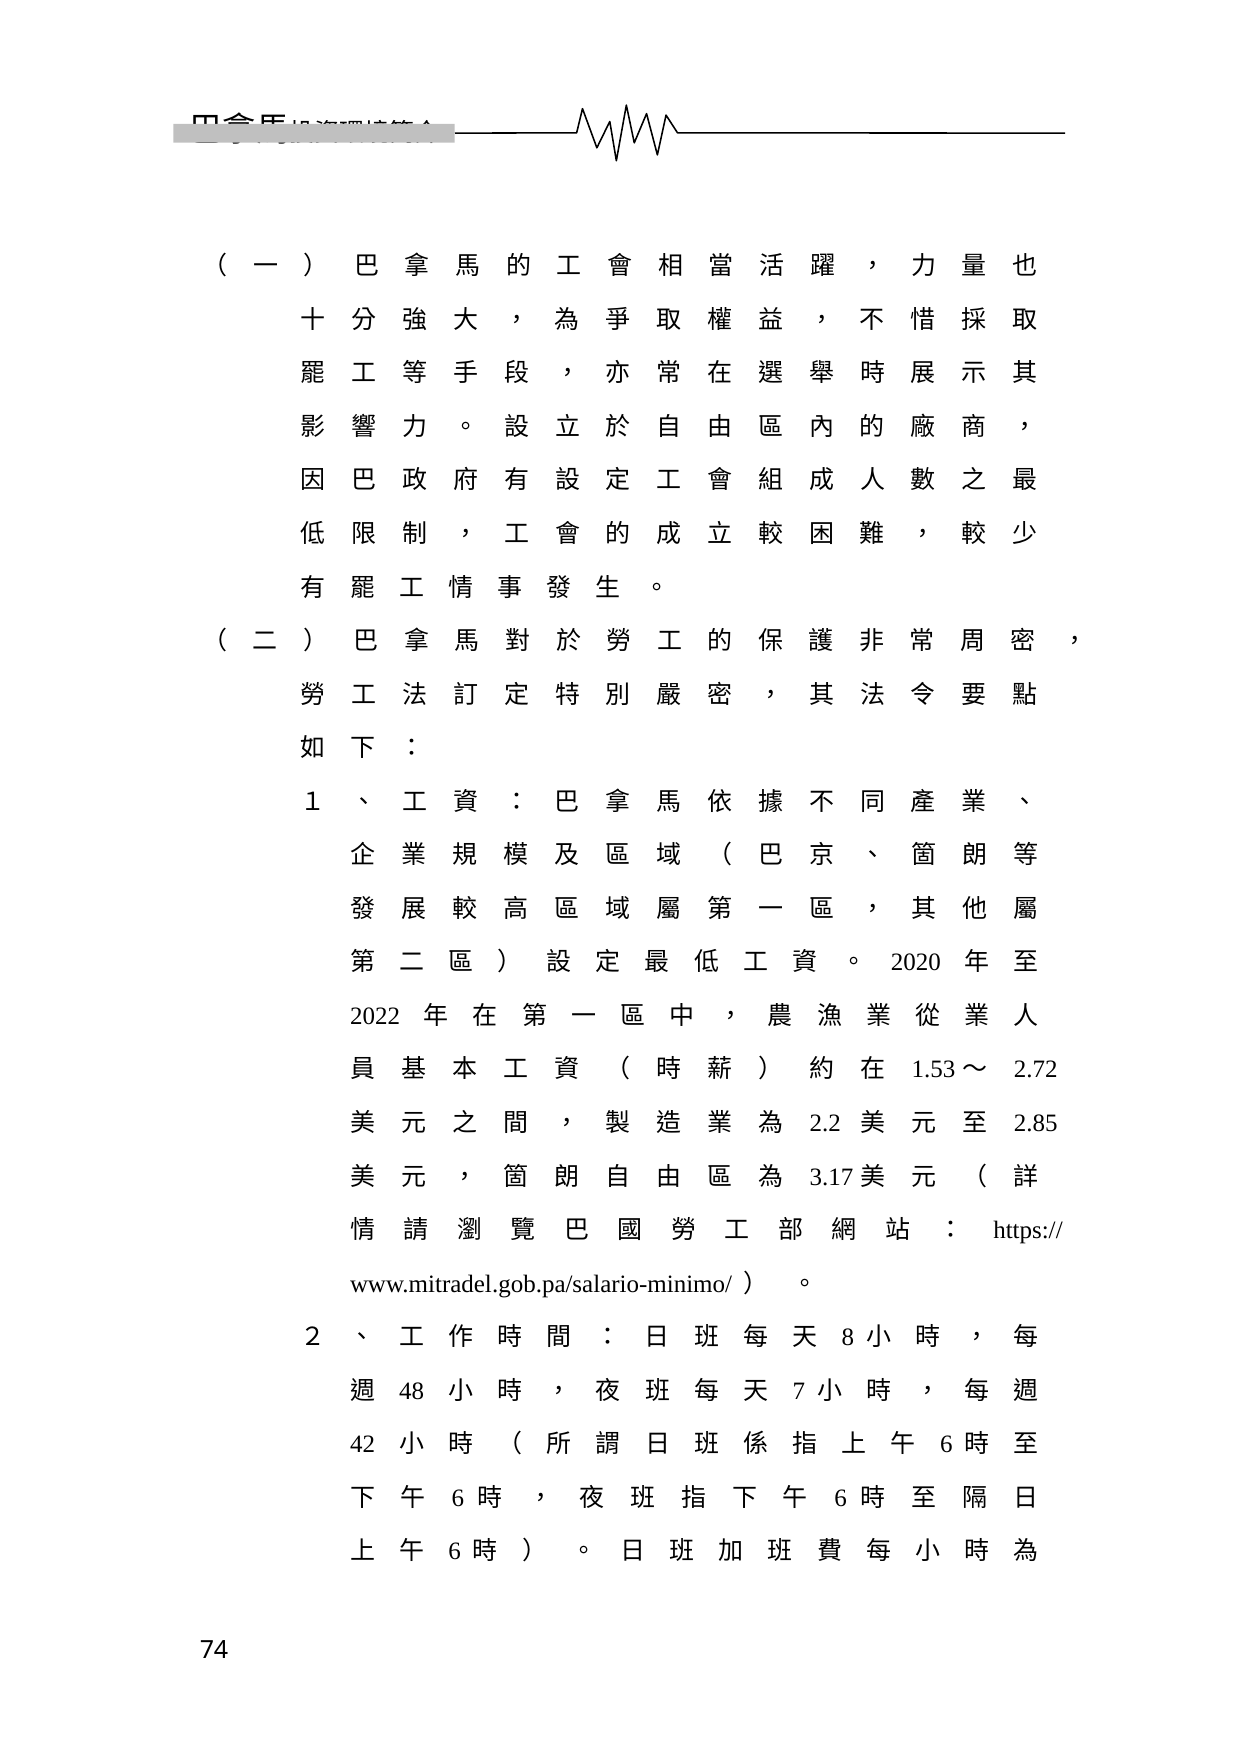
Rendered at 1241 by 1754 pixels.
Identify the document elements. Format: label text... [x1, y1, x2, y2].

text ２、工作時間：日班每天8小時，每週48小時，夜班每天7小時，每週42小時（所謂日班係指上午6時至下午6時，夜班指下午6時至隔日上午6時）。日班加班費每小時為 [276, 1308, 1063, 1576]
text １、工資：巴拿馬依據不同產業、企業規模及區域（巴京、箇朗等發展較高區域屬第一區，其他屬第二區）設定最低工資。2020年至2022年在第一區中，農漁業從業人員基本工資（時薪）約在1.53～2.72美元之間，製造業為2.2美元至2.85美元，箇朗自由區為3.17美元（詳情請瀏覽巴國勞工部網站：https://www.mitradel.gob.pa/salario-minimo/）。 [276, 773, 1063, 1308]
text （二）巴拿馬對於勞工的保護非常周密，勞工法訂定特別嚴密，其法令要點如下： [202, 612, 1063, 773]
text （一）巴拿馬的工會相當活躍，力量也十分強大，為爭取權益，不惜採取罷工等手段，亦常在選舉時展示其影響力。設立於自由區內的廠商，因巴政府有設定工會組成人數之最低限制，工會的成立較困難，較少有罷工情事發生。 [202, 237, 1063, 612]
